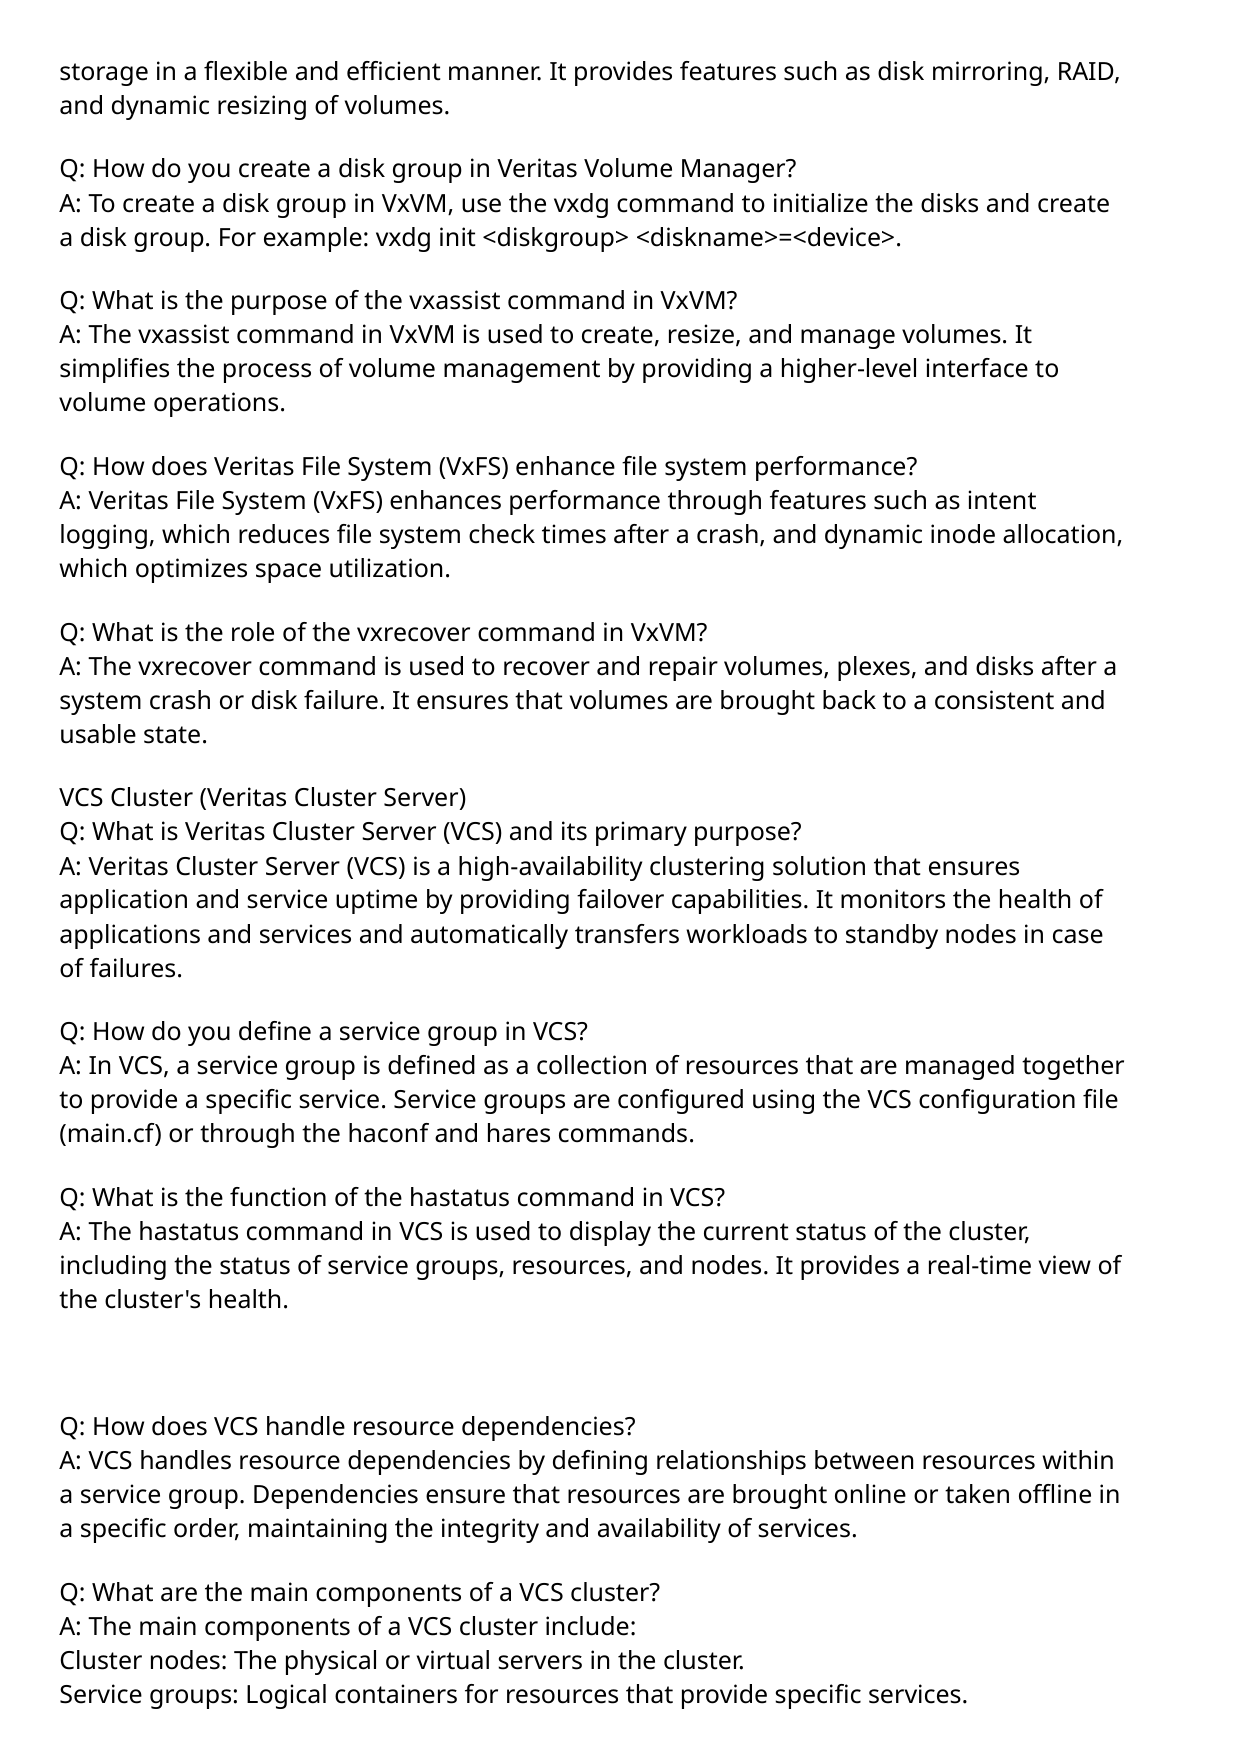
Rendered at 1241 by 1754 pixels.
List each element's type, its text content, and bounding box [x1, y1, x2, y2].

text Q: How do you define a service group in VCS? A: In VCS, a service group is defined as a collection of resources that are managed together to provide a specific service. Service groups are configured using the VCS configuration file (main.cf) or through the haconf and hares commands. [59, 1014, 1128, 1150]
text Q: What is the role of the vxrecover command in VxVM? A: The vxrecover command is used to recover and repair volumes, plexes, and disks after a system crash or disk failure. It ensures that volumes are brought back to a consistent and usable state. [59, 614, 1128, 751]
text storage in a flexible and efficient manner. It provides features such as disk mirroring, RAID, and dynamic resizing of volumes. [59, 53, 1128, 122]
text Q: How does Veritas File System (VxFS) enhance file system performance? A: Veritas File System (VxFS) enhances performance through features such as intent logging, which reduces file system check times after a crash, and dynamic inode allocation, which optimizes space utilization. [59, 448, 1128, 585]
text Q: How do you create a disk group in Veritas Volume Manager? A: To create a disk group in VxVM, use the vxdg command to initialize the disks and create a disk group. For example: vxdg init <diskgroup> <diskname>=<device>. [59, 151, 1128, 253]
text Q: What is the purpose of the vxassist command in VxVM? A: The vxassist command in VxVM is used to create, resize, and manage volumes. It simplifies the process of volume management by providing a higher-level interface to volume operations. [59, 283, 1128, 419]
text Q: How does VCS handle resource dependencies? A: VCS handles resource dependencies by defining relationships between resources within a service group. Dependencies ensure that resources are brought online or taken offline in a specific order, maintaining the integrity and availability of services. [59, 1409, 1128, 1545]
text Q: What is the function of the hastatus command in VCS? A: The hastatus command in VCS is used to display the current status of the cluster, including the status of service groups, resources, and nodes. It provides a real-time view of the cluster's health. [59, 1179, 1128, 1316]
text Q: What are the main components of a VCS cluster? A: The main components of a VCS cluster include: Cluster nodes: The physical or virtual servers in the cluster. Service groups: Logical containers for resources that provide specific services. [59, 1574, 1128, 1711]
text VCS Cluster (Veritas Cluster Server) Q: What is Veritas Cluster Server (VCS) and its primary purpose? A: Veritas Cluster Server (VCS) is a high-availability clustering solution that ensures application and service uptime by providing failover capabilities. It monitors the health of applications and services and automatically transfers workloads to standby nodes in case of failures. [59, 780, 1128, 984]
